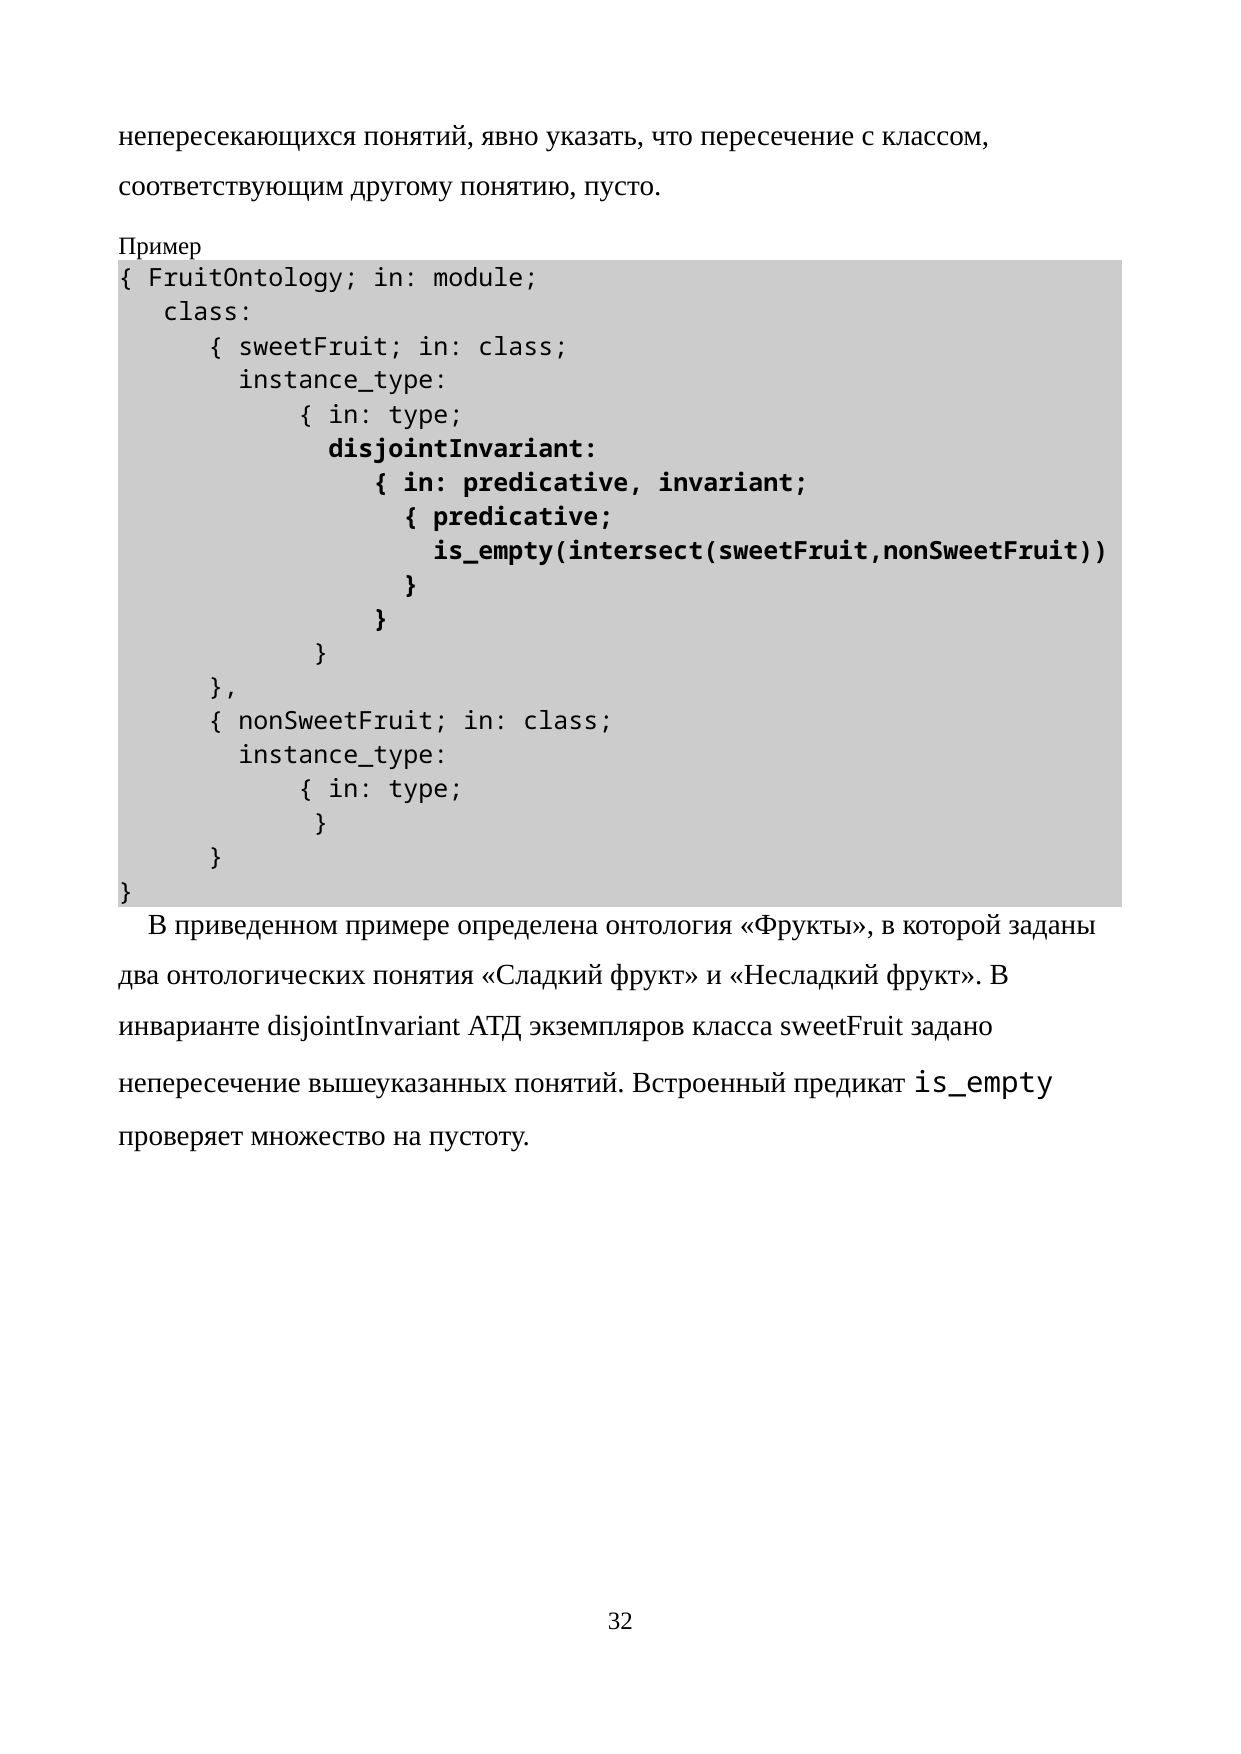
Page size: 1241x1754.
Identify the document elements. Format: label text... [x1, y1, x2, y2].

text непересекающихся понятий, явно указать, что пересечение с классом, соответствующим другому понятию, пусто. [118, 118, 1122, 202]
text В приведенном примере определена онтология «Фрукты», в которой заданы два онтологических понятия «Сладкий фрукт» и «Несладкий фрукт». В инварианте disjointInvariant АТД экземпляров класса sweetFruit задано непересечение вышеуказанных понятий. Встроенный предикат is_empty проверяет множество на пустоту. [118, 907, 1122, 1151]
text { FruitOntology; in: module; class: { sweetFruit; in: class; instance_type: { in: type; disjointInvariant: { in: predicative, invariant; { predicative; is_empty(intersect(sweetFruit,nonSweetFruit)) } } } }, { nonSweetFruit; in: class; instance_type: { in: type; } } } [118, 260, 1122, 907]
text Пример [118, 231, 1122, 260]
